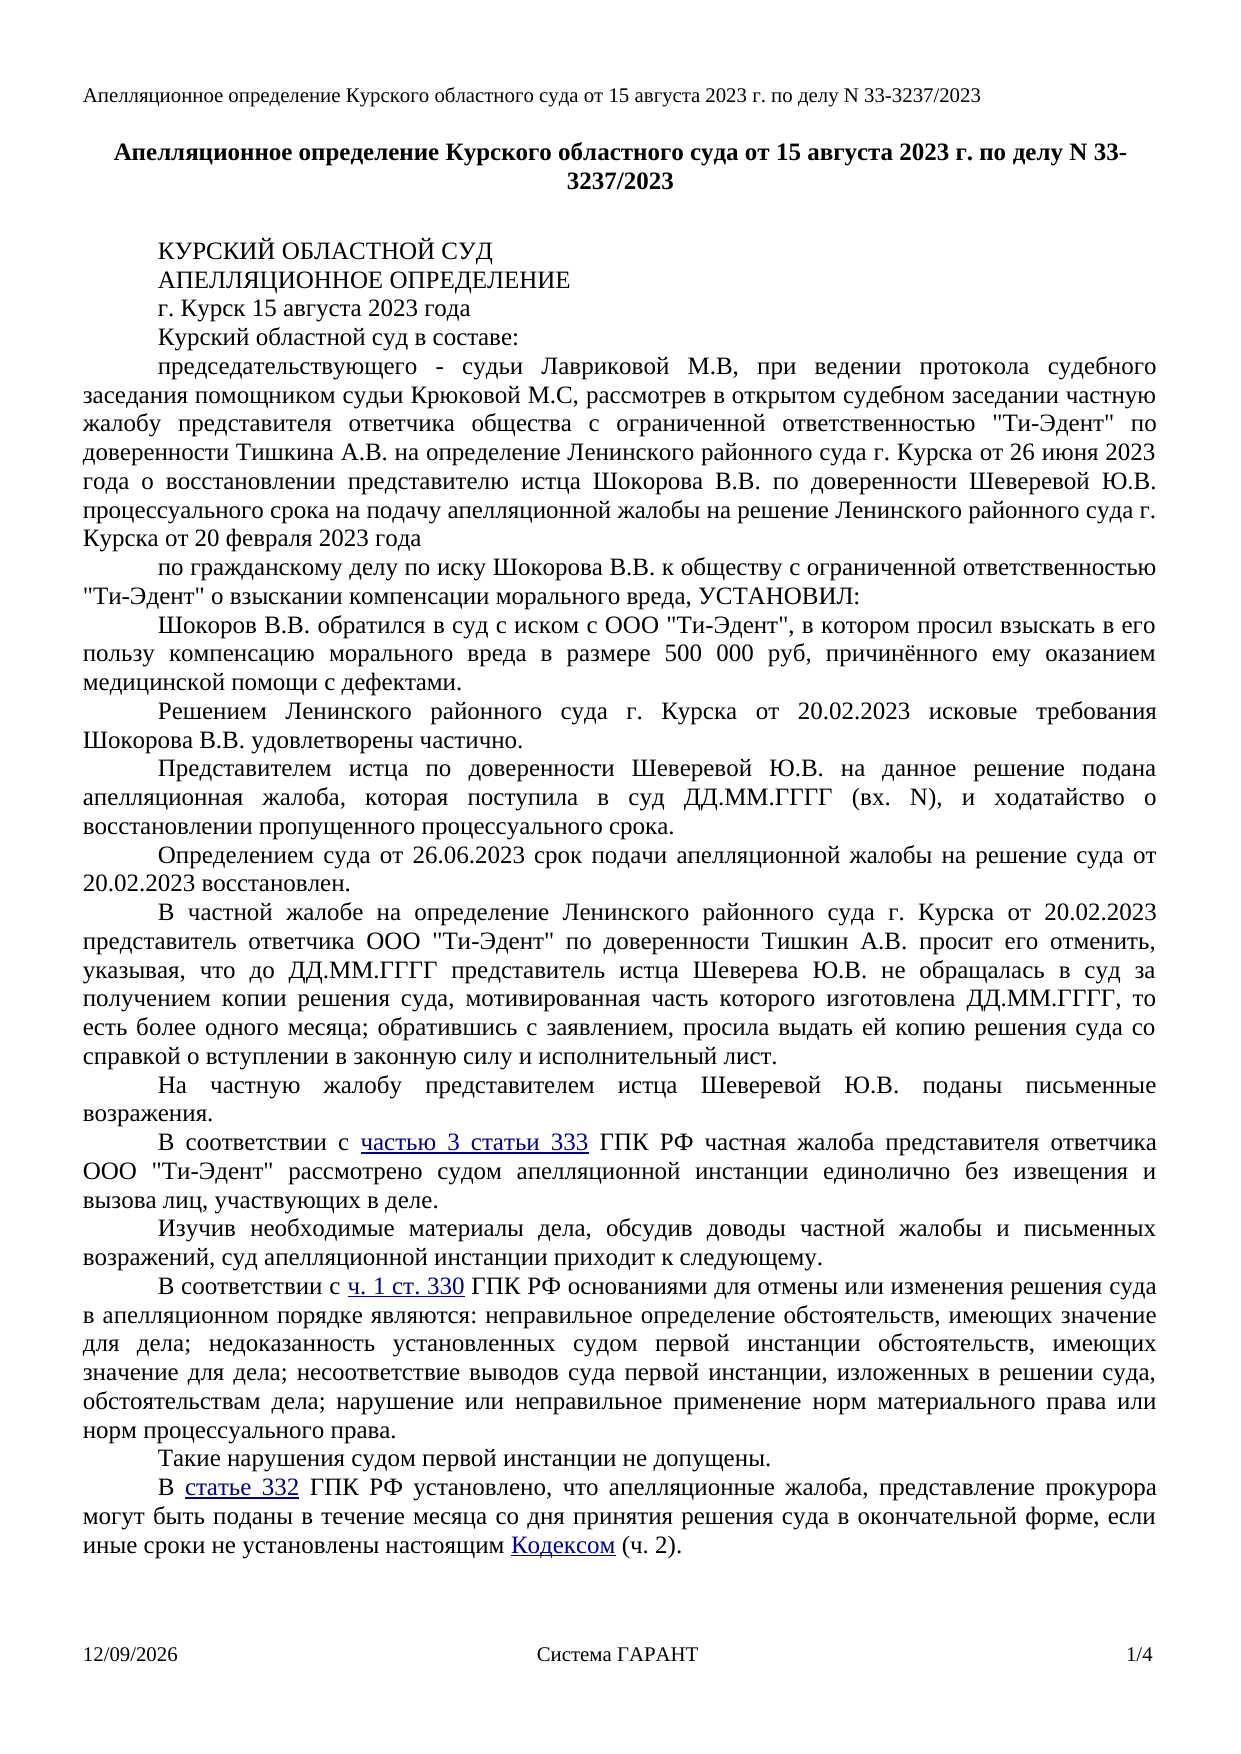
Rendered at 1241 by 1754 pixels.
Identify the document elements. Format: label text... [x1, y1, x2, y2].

text КУРСКИЙ ОБЛАСТНОЙ СУД [83, 236, 1157, 265]
text Курский областной суд в составе: [83, 322, 1157, 351]
text председательствующего - судьи Лавриковой М.В, при ведении протокола судебного заседания помощником судьи Крюковой М.С, рассмотрев в открытом судебном заседании частную жалобу представителя ответчика общества с ограниченной ответственностью "Ти-Эдент" по доверенности Тишкина А.В. на определение Ленинского районного суда г. Курска от 26 июня 2023 года о восстановлении представителю истца Шокорова В.В. по доверенности Шеверевой Ю.В. процессуального срока на подачу апелляционной жалобы на решение Ленинского районного суда г. Курска от 20 февраля 2023 года [83, 351, 1157, 552]
text В соответствии с ч. 1 ст. 330 ГПК РФ основаниями для отмены или изменения решения суда в апелляционном порядке являются: неправильное определение обстоятельств, имеющих значение для дела; недоказанность установленных судом первой инстанции обстоятельств, имеющих значение для дела; несоответствие выводов суда первой инстанции, изложенных в решении суда, обстоятельствам дела; нарушение или неправильное применение норм материального права или норм процессуального права. [83, 1271, 1157, 1443]
text Представителем истца по доверенности Шеверевой Ю.В. на данное решение подана апелляционная жалоба, которая поступила в суд ДД.ММ.ГГГГ (вх. N), и ходатайство о восстановлении пропущенного процессуального срока. [83, 753, 1157, 840]
subtitle Апелляционное определение Курского областного суда от 15 августа 2023 г. по делу N 33-3237/2023 [83, 137, 1157, 195]
text Шокоров В.В. обратился в суд с иском с ООО "Ти-Эдент", в котором просил взыскать в его пользу компенсацию морального вреда в размере 500 000 руб, причинённого ему оказанием медицинской помощи с дефектами. [83, 610, 1157, 696]
text В частной жалобе на определение Ленинского районного суда г. Курска от 20.02.2023 представитель ответчика ООО "Ти-Эдент" по доверенности Тишкин А.В. просит его отменить, указывая, что до ДД.ММ.ГГГГ представитель истца Шеверева Ю.В. не обращалась в суд за получением копии решения суда, мотивированная часть которого изготовлена ДД.ММ.ГГГГ, то есть более одного месяца; обратившись с заявлением, просила выдать ей копию решения суда со справкой о вступлении в законную силу и исполнительный лист. [83, 897, 1157, 1070]
text В статье 332 ГПК РФ установлено, что апелляционные жалоба, представление прокурора могут быть поданы в течение месяца со дня принятия решения суда в окончательной форме, если иные сроки не установлены настоящим Кодексом (ч. 2). [83, 1472, 1157, 1558]
text Определением суда от 26.06.2023 срок подачи апелляционной жалобы на решение суда от 20.02.2023 восстановлен. [83, 840, 1157, 897]
text Изучив необходимые материалы дела, обсудив доводы частной жалобы и письменных возражений, суд апелляционной инстанции приходит к следующему. [83, 1213, 1157, 1271]
text Решением Ленинского районного суда г. Курска от 20.02.2023 исковые требования Шокорова В.В. удовлетворены частично. [83, 696, 1157, 753]
text г. Курск 15 августа 2023 года [83, 293, 1157, 322]
text АПЕЛЛЯЦИОННОЕ ОПРЕДЕЛЕНИЕ [83, 265, 1157, 293]
text В соответствии с частью 3 статьи 333 ГПК РФ частная жалоба представителя ответчика ООО "Ти-Эдент" рассмотрено судом апелляционной инстанции единолично без извещения и вызова лиц, участвующих в деле. [83, 1127, 1157, 1213]
text Такие нарушения судом первой инстанции не допущены. [83, 1443, 1157, 1472]
text по гражданскому делу по иску Шокорова В.В. к обществу с ограниченной ответственностью "Ти-Эдент" о взыскании компенсации морального вреда, УСТАНОВИЛ: [83, 552, 1157, 610]
text На частную жалобу представителем истца Шеверевой Ю.В. поданы письменные возражения. [83, 1070, 1157, 1127]
